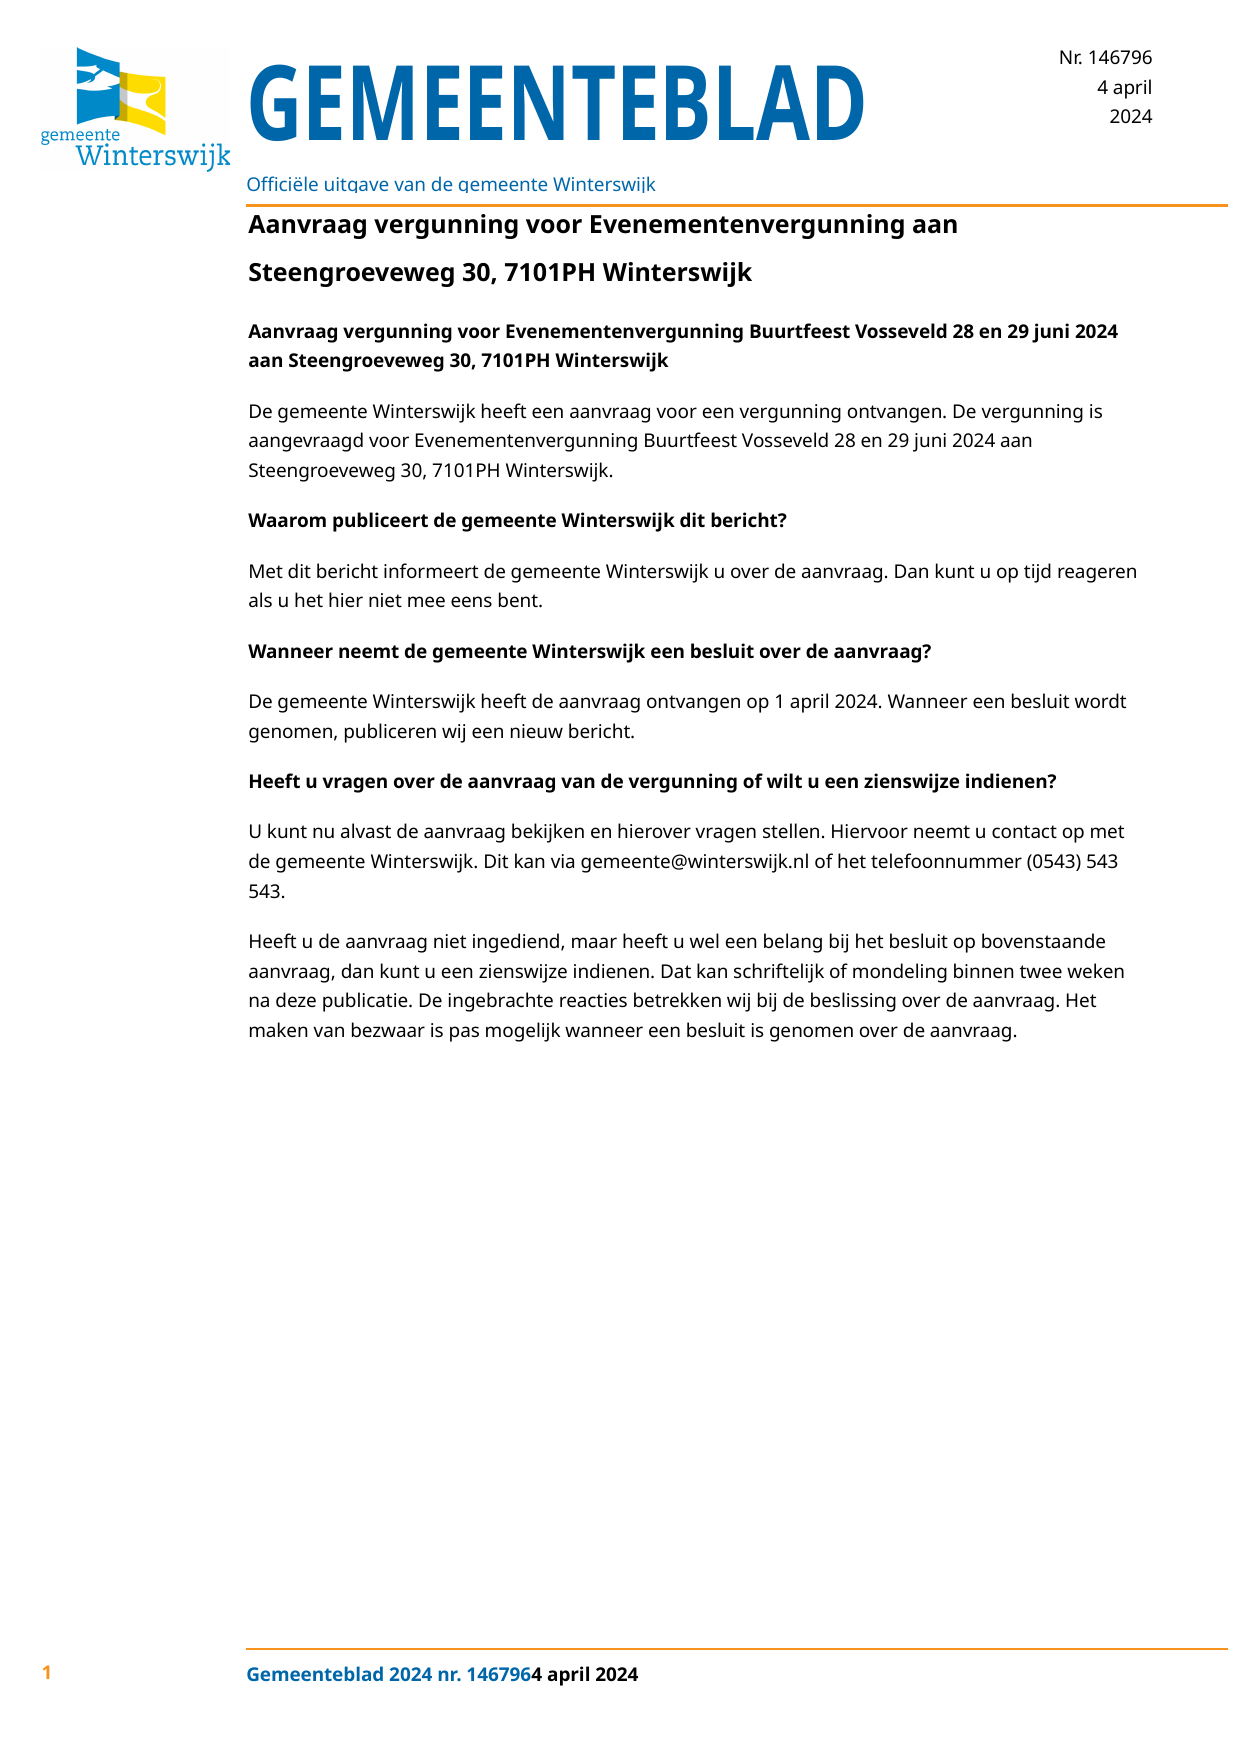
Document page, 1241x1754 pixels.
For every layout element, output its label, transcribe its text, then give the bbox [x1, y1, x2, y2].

text U kunt nu alvast de aanvraag bekijken en hierover vragen stellen. Hiervoor neemt u contact op met de gemeente Winterswijk. Dit kan via gemeente@winterswijk.nl of het telefoonnummer (0543) 543 543. [248, 819, 1152, 904]
text Aanvraag vergunning voor Evenementenvergunning Buurtfeest Vosseveld 28 en 29 juni 2024 aan Steengroeveweg 30, 7101PH Winterswijk [248, 318, 1152, 373]
text Aanvraag vergunning voor Evenementenvergunning aan Steengroeveweg 30, 7101PH Winterswijk [248, 207, 1152, 288]
text Wanneer neemt de gemeente Winterswijk een besluit over de aanvraag? [248, 638, 1152, 664]
picture [41, 47, 231, 172]
text Heeft u de aanvraag niet ingediend, maar heeft u wel een belang bij het besluit op bovenstaande aanvraag, dan kunt u een zienswijze indienen. Dat kan schriftelijk of mondeling binnen twee weken na deze publicatie. De ingebrachte reacties betrekken wij bij de beslissing over de aanvraag. Het maken van bezwaar is pas mogelijk wanneer een besluit is genomen over de aanvraag. [248, 928, 1152, 1043]
text De gemeente Winterswijk heeft een aanvraag voor een vergunning ontvangen. De vergunning is aangevraagd voor Evenementenvergunning Buurtfeest Vosseveld 28 en 29 juni 2024 aan Steengroeveweg 30, 7101PH Winterswijk. [248, 398, 1152, 483]
text Waarom publiceert de gemeente Winterswijk dit bericht? [248, 507, 1152, 533]
text Heeft u vragen over de aanvraag van de vergunning of wilt u een zienswijze indienen? [248, 768, 1152, 794]
text De gemeente Winterswijk heeft de aanvraag ontvangen op 1 april 2024. Wanneer een besluit wordt genomen, publiceren wij een nieuw bericht. [248, 688, 1152, 744]
picture [225, 153, 231, 162]
text Met dit bericht informeert de gemeente Winterswijk u over de aanvraag. Dan kunt u op tijd reageren als u het hier niet mee eens bent. [248, 558, 1152, 613]
